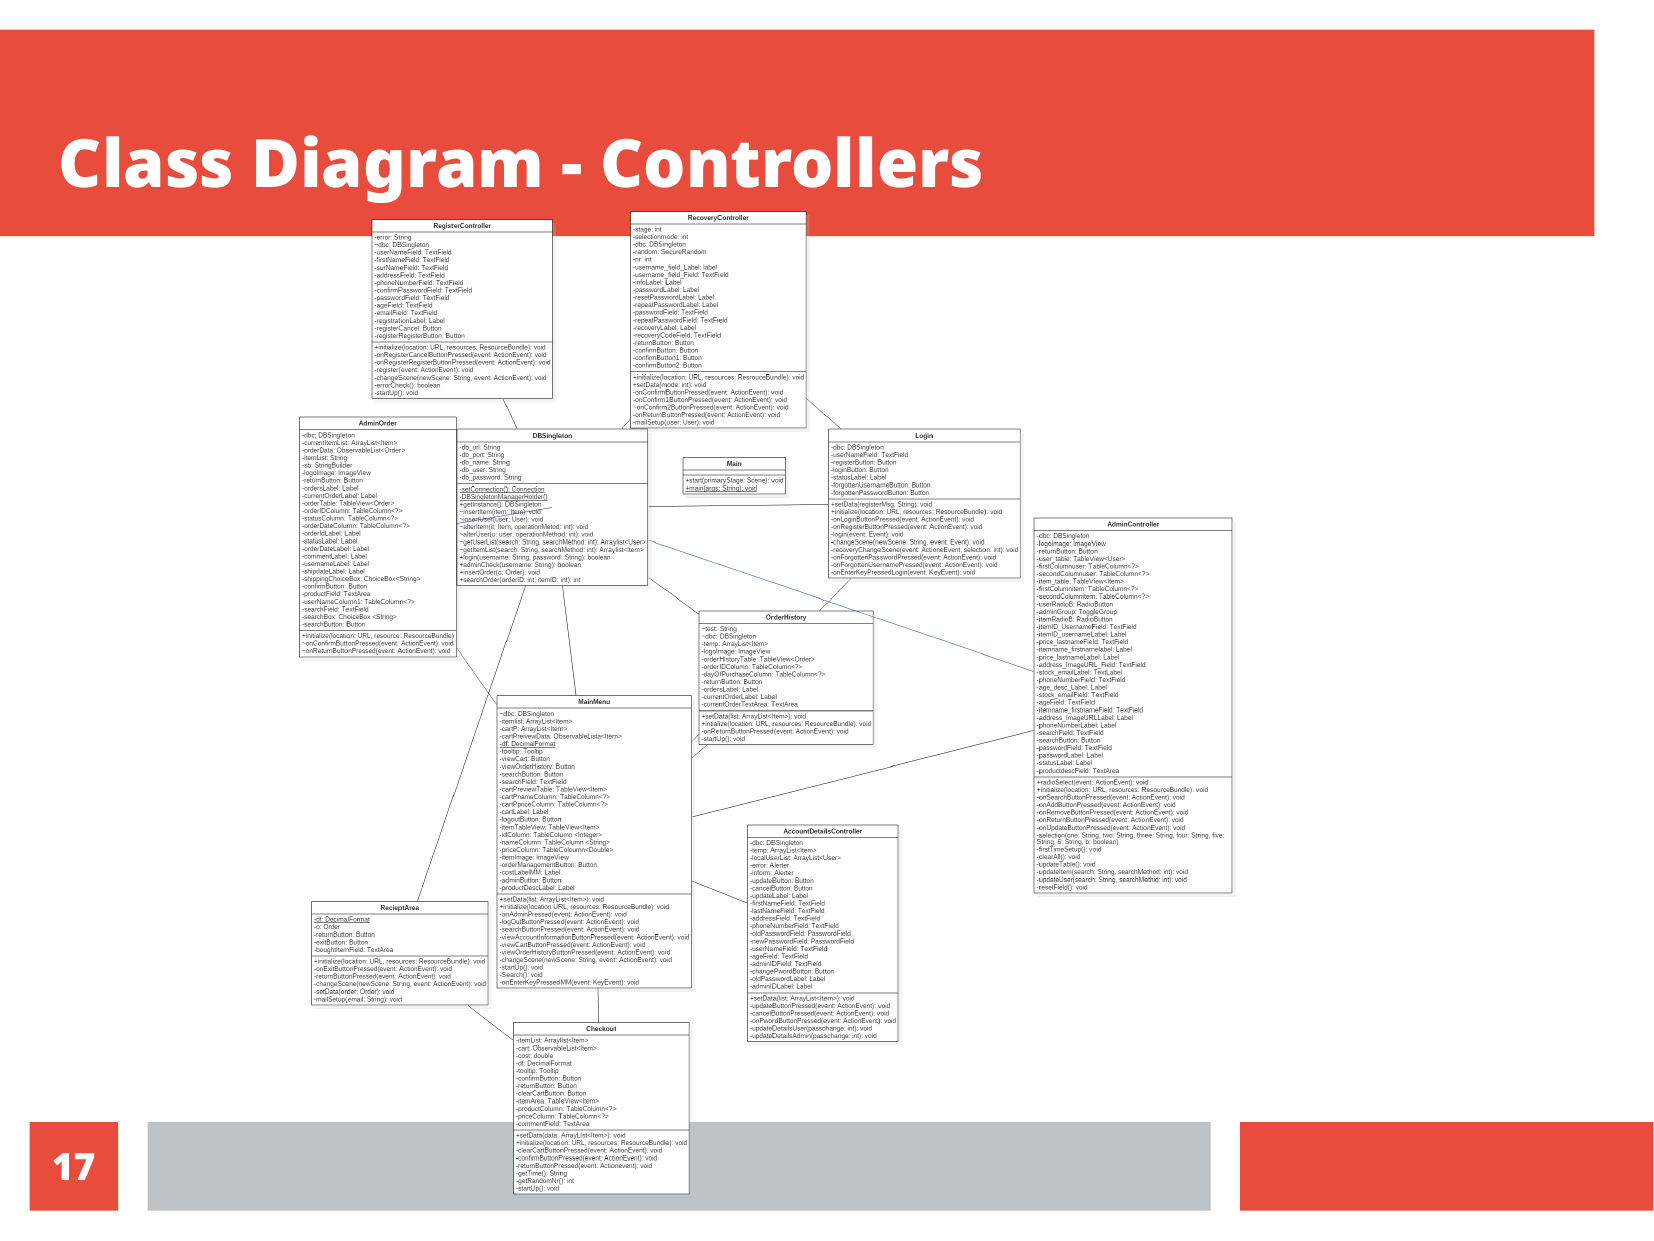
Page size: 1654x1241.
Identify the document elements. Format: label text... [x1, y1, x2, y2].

title Class Diagram - Controllers [59, 59, 1595, 207]
picture [294, 206, 1252, 1214]
